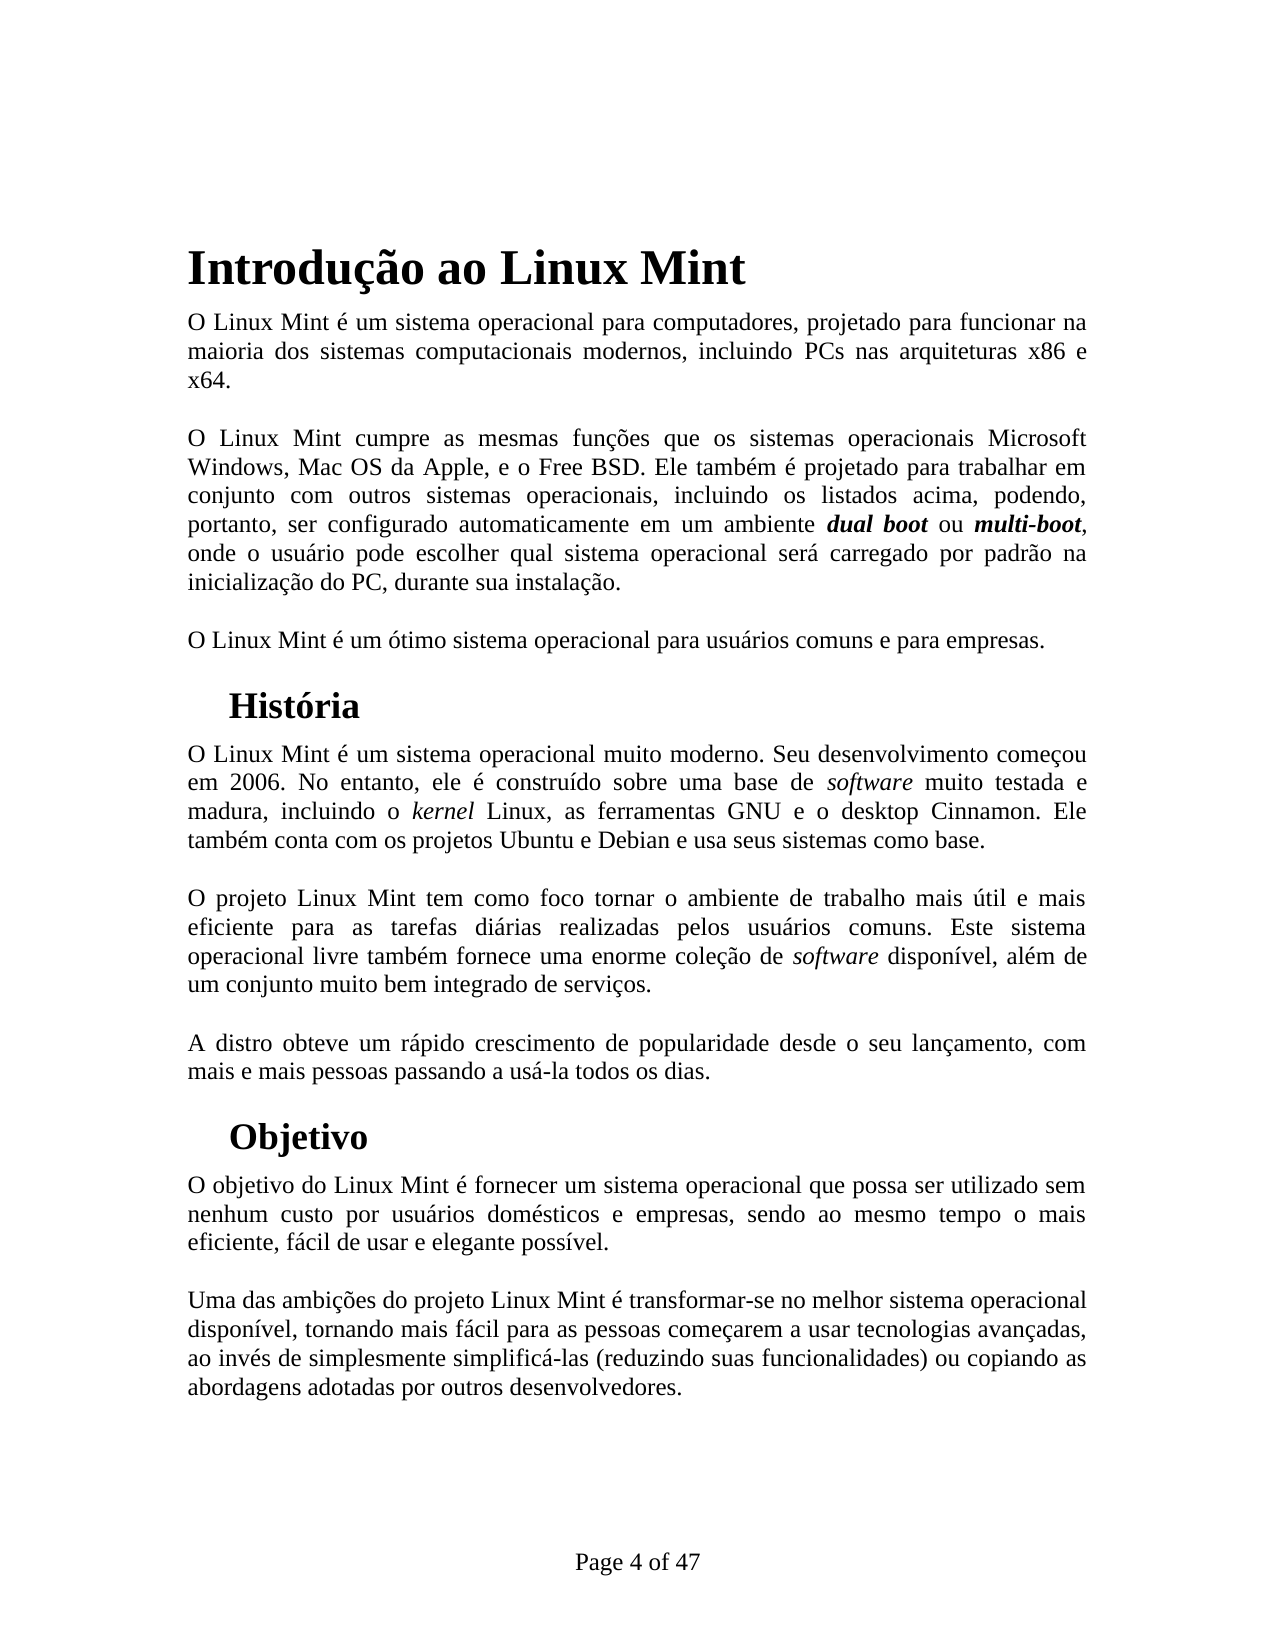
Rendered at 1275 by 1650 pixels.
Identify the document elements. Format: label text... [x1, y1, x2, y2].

text A distro obteve um rápido crescimento de popularidade desde o seu lançamento, com mais e mais pessoas passando a usá-la todos os dias. [187, 1028, 1087, 1085]
subtitle Introdução ao Linux Mint [187, 237, 1087, 295]
text O Linux Mint é um sistema operacional muito moderno. Seu desenvolvimento começou em 2006. No entanto, ele é construído sobre uma base de software muito testada e madura, incluindo o kernel Linux, as ferramentas GNU e o desktop Cinnamon. Ele também conta com os projetos Ubuntu e Debian e usa seus sistemas como base. [187, 739, 1087, 854]
text Uma das ambições do projeto Linux Mint é transformar-se no melhor sistema operacional disponível, tornando mais fácil para as pessoas começarem a usar tecnologias avançadas, ao invés de simplesmente simplificá-las (reduzindo suas funcionalidades) ou copiando as abordagens adotadas por outros desenvolvedores. [187, 1286, 1087, 1401]
text O Linux Mint é um sistema operacional para computadores, projetado para funcionar na maioria dos sistemas computacionais modernos, incluindo PCs nas arquiteturas x86 e x64. [187, 307, 1087, 393]
subtitle Objetivo [187, 1114, 1087, 1157]
subtitle História [187, 683, 1087, 726]
text O Linux Mint é um ótimo sistema operacional para usuários comuns e para empresas. [187, 625, 1087, 654]
text O Linux Mint cumpre as mesmas funções que os sistemas operacionais Microsoft Windows, Mac OS da Apple, e o Free BSD. Ele também é projetado para trabalhar em conjunto com outros sistemas operacionais, incluindo os listados acima, podendo, portanto, ser configurado automaticamente em um ambiente dual boot ou multi-boot, onde o usuário pode escolher qual sistema operacional será carregado por padrão na inicialização do PC, durante sua instalação. [187, 423, 1087, 596]
text O projeto Linux Mint tem como foco tornar o ambiente de trabalho mais útil e mais eficiente para as tarefas diárias realizadas pelos usuários comuns. Este sistema operacional livre também fornece uma enorme coleção de software disponível, além de um conjunto muito bem integrado de serviços. [187, 883, 1087, 998]
text O objetivo do Linux Mint é fornecer um sistema operacional que possa ser utilizado sem nenhum custo por usuários domésticos e empresas, sendo ao mesmo tempo o mais eficiente, fácil de usar e elegante possível. [187, 1170, 1087, 1256]
